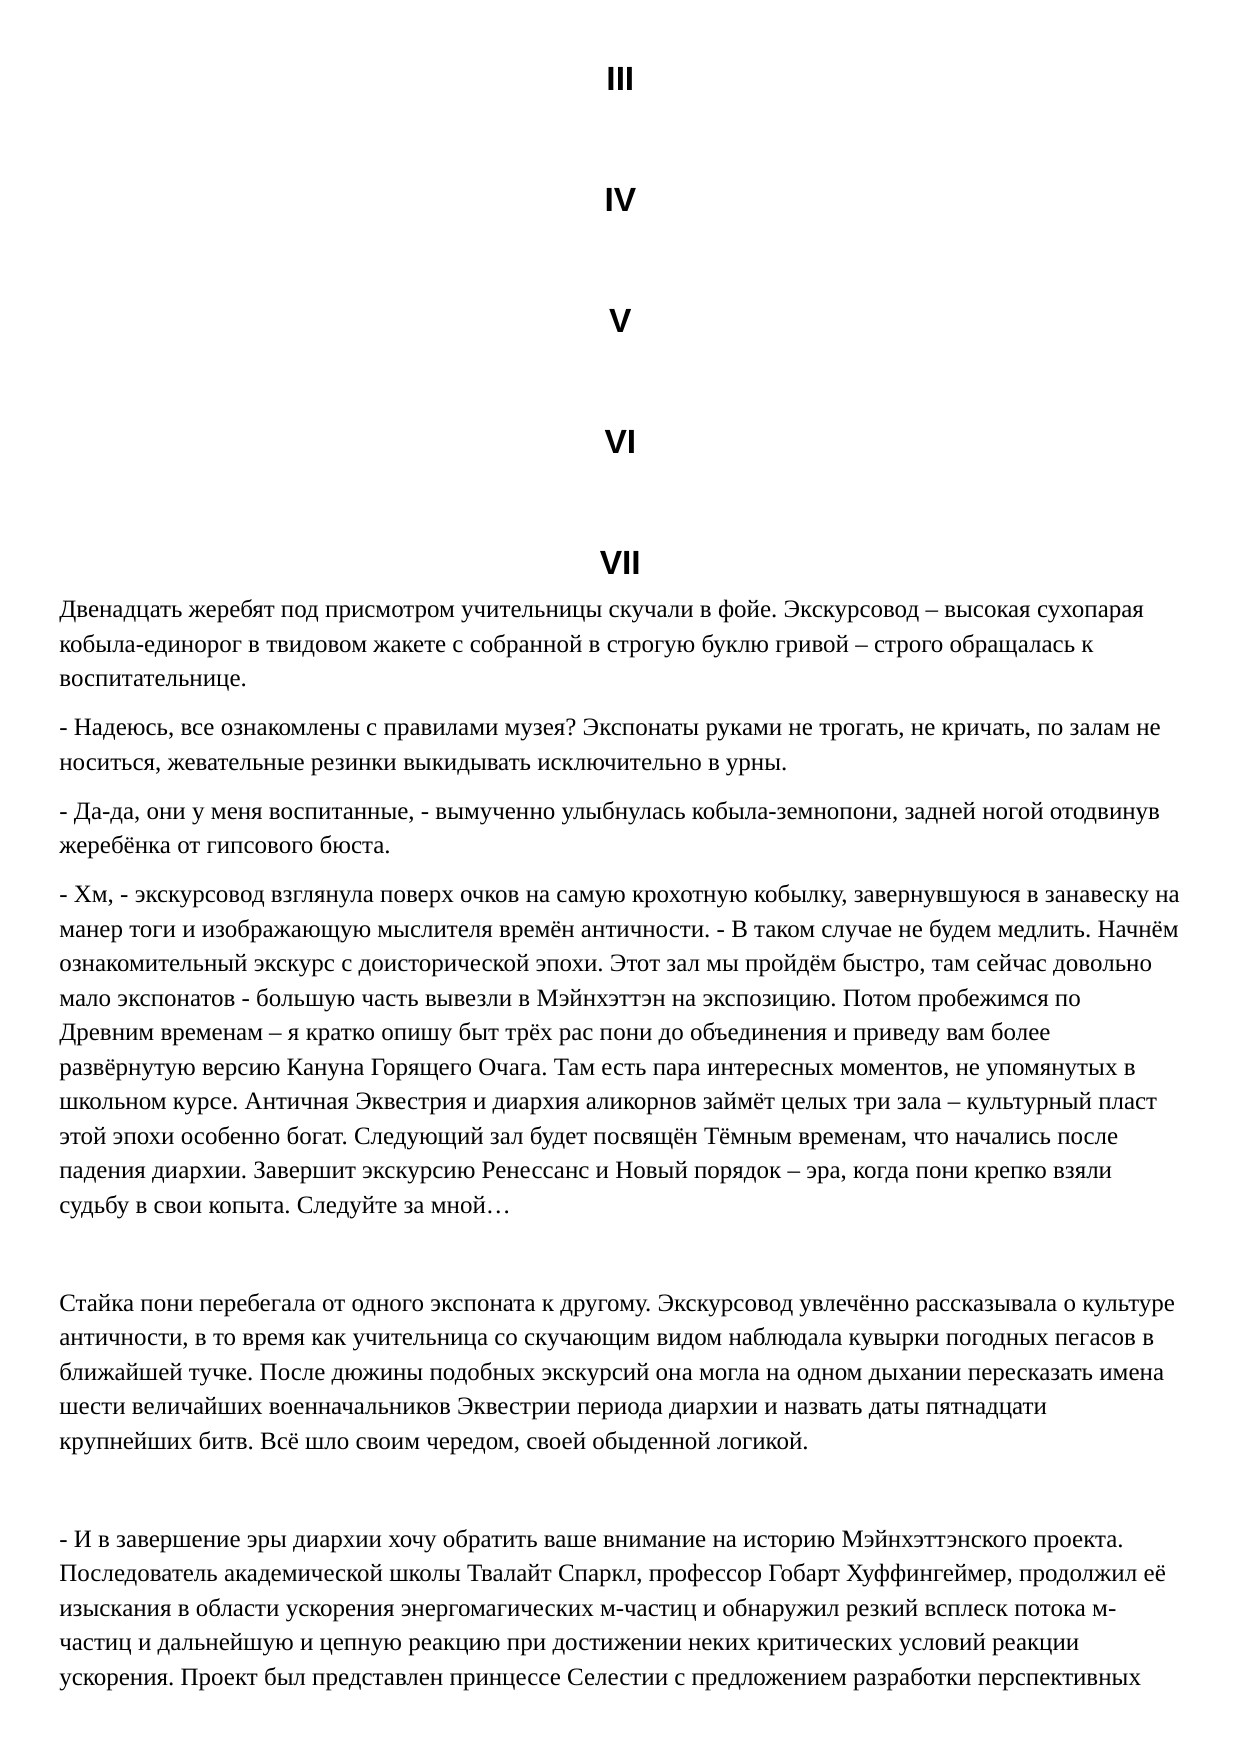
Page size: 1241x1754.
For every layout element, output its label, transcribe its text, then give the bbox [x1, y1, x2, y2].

text - Да-да, они у меня воспитанные, - вымученно улыбнулась кобыла-земнопони, задней ногой отодвинув жеребёнка от гипсового бюста. [59, 796, 1181, 859]
text - Надеюсь, все ознакомлены с правилами музея? Экспонаты руками не трогать, не кричать, по залам не носиться, жевательные резинки выкидывать исключительно в урны. [59, 712, 1181, 776]
text - Хм, - экскурсовод взглянула поверх очков на самую крохотную кобылку, завернувшуюся в занавеску на манер тоги и изображающую мыслителя времён античности. - В таком случае не будем медлить. Начнём ознакомительный экскурс с доисторической эпохи. Этот зал мы пройдём быстро, там сейчас довольно мало экспонатов - большую часть вывезли в Мэйнхэттэн на экспозицию. Потом пробежимся по Древним временам – я кратко опишу быт трёх рас пони до объединения и приведу вам более развёрнутую версию Кануна Горящего Очага. Там есть пара интересных моментов, не упомянутых в школьном курсе. Античная Эквестрия и диархия аликорнов займёт целых три зала – культурный пласт этой эпохи особенно богат. Следующий зал будет посвящён Тёмным временам, что начались после падения диархии. Завершит экскурсию Ренессанс и Новый порядок – эра, когда пони крепко взяли судьбу в свои копыта. Следуйте за мной… [59, 879, 1181, 1218]
subtitle IV [59, 180, 1181, 219]
text Стайка пони перебегала от одного экспоната к другому. Экскурсовод увлечённо рассказывала о культуре античности, в то время как учительница со скучающим видом наблюдала кувырки погодных пегасов в ближайшей тучке. После дюжины подобных экскурсий она могла на одном дыхании пересказать имена шести величайших военначальников Эквестрии периода диархии и назвать даты пятнадцати крупнейших битв. Всё шло своим чередом, своей обыденной логикой. [59, 1288, 1181, 1454]
subtitle III [59, 59, 1181, 98]
text Двенадцать жеребят под присмотром учительницы скучали в фойе. Экскурсовод – высокая сухопарая кобыла-единорог в твидовом жакете c собранной в строгую буклю гривой – строго обращалась к воспитательнице. [59, 594, 1181, 692]
subtitle V [59, 301, 1181, 340]
subtitle VI [59, 422, 1181, 461]
subtitle VII [59, 543, 1181, 582]
text - И в завершение эры диархии хочу обратить ваше внимание на историю Мэйнхэттэнского проекта. Последователь академической школы Твалайт Спаркл, профессор Гобарт Хуффингеймер, продолжил её изыскания в области ускорения энергомагических м-частиц и обнаружил резкий всплеск потока м-частиц и дальнейшую и цепную реакцию при достижении неких критических условий реакции ускорения. Проект был представлен принцессе Селестии с предложением разработки перспективных [59, 1524, 1181, 1691]
